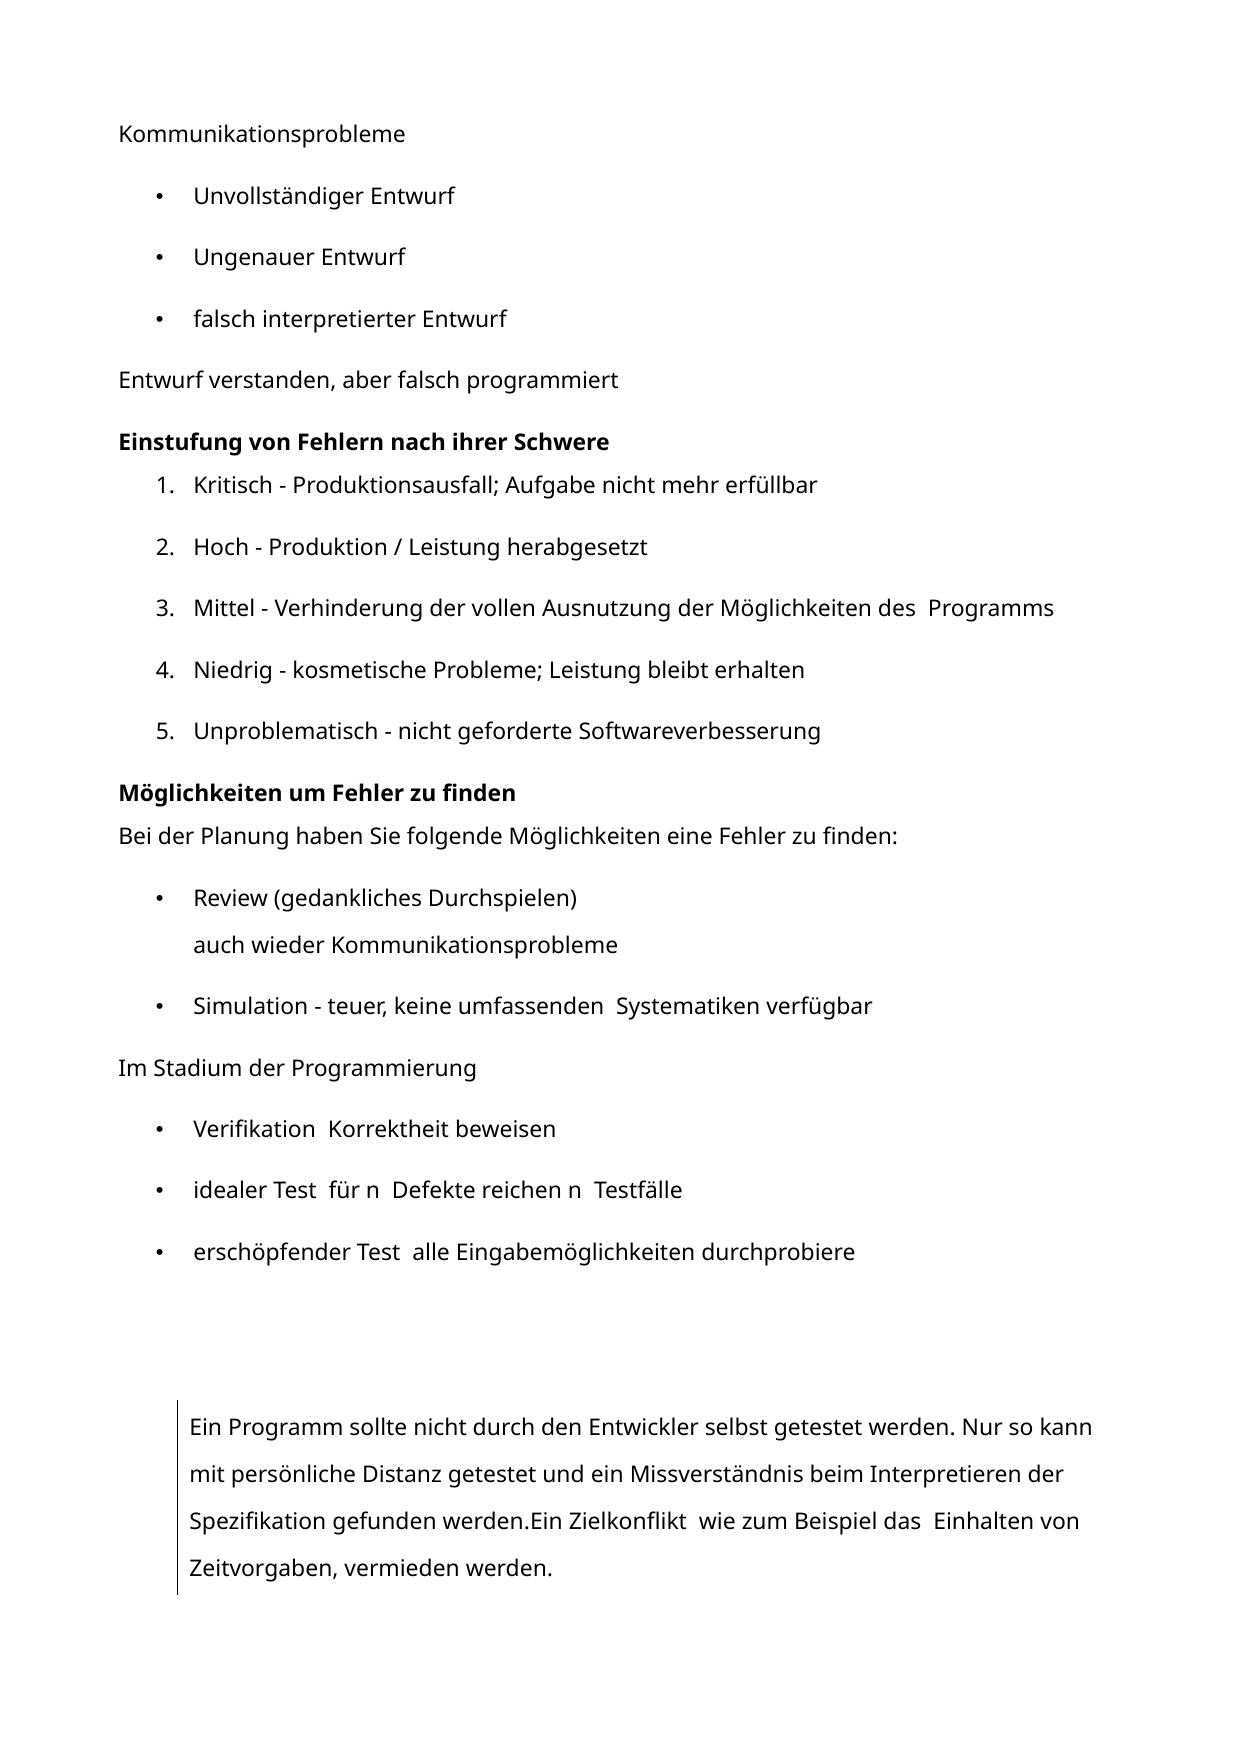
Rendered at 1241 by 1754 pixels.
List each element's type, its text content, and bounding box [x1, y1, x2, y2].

list Unvollständiger Entwurf [156, 179, 1122, 211]
list Review (gedankliches Durchspielen) auch wieder Kommunikationsprobleme [156, 882, 1122, 960]
list Simulation - teuer, keine umfassenden Systematiken verfügbar [156, 990, 1122, 1021]
text Kommunikationsprobleme [118, 118, 1122, 149]
list Unproblematisch - nicht geforderte Softwareverbesserung [156, 715, 1122, 746]
list falsch interpretierter Entwurf [156, 302, 1122, 334]
subtitle Einstufung von Fehlern nach ihrer Schwere [118, 425, 1122, 457]
list Verifikation Korrektheit beweisen [156, 1113, 1122, 1144]
list idealer Test für n Defekte reichen n Testfälle [156, 1174, 1122, 1206]
text Ein Programm sollte nicht durch den Entwickler selbst getestet werden. Nur so kann mit persönliche Distanz getestet und ein Missverständnis beim Interpretieren der Spezifikation gefunden werden.Ein Zielkonflikt wie zum Beispiel das Einhalten von Zeitvorgaben, vermieden werden. [177, 1399, 1122, 1595]
list Ungenauer Entwurf [156, 241, 1122, 272]
text Entwurf verstanden, aber falsch programmiert [118, 364, 1122, 395]
list Kritisch - Produktionsausfall; Aufgabe nicht mehr erfüllbar [156, 469, 1122, 500]
list Hoch - Produktion / Leistung herabgesetzt [156, 531, 1122, 562]
list erschöpfender Test alle Eingabemöglichkeiten durchprobiere [156, 1236, 1122, 1267]
text Bei der Planung haben Sie folgende Möglichkeiten eine Fehler zu finden: [118, 820, 1122, 851]
list Mittel - Verhinderung der vollen Ausnutzung der Möglichkeiten des Programms [156, 592, 1122, 623]
subtitle Möglichkeiten um Fehler zu finden [118, 776, 1122, 808]
text Im Stadium der Programmierung [118, 1051, 1122, 1083]
list Niedrig - kosmetische Probleme; Leistung bleibt erhalten [156, 653, 1122, 685]
